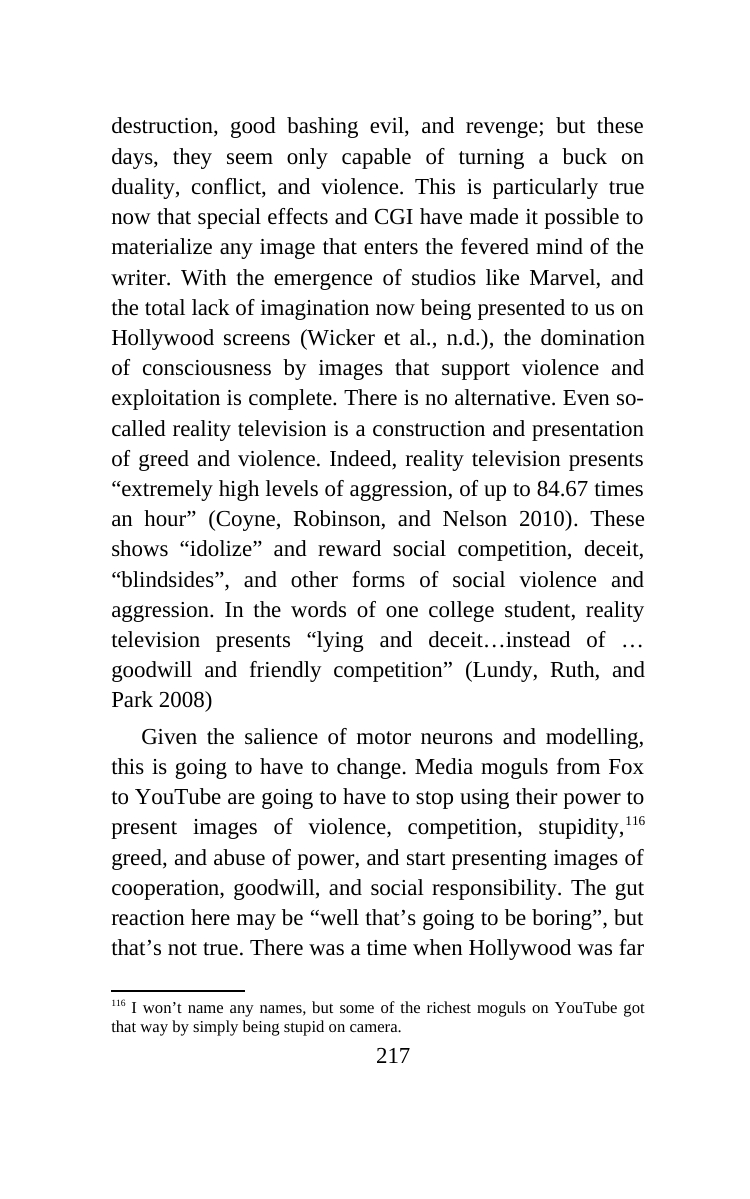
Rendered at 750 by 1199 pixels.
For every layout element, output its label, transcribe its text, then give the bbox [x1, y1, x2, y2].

text destruction, good bashing evil, and revenge; but these days, they seem only capable of turning a buck on duality, conflict, and violence. This is particularly true now that special effects and CGI have made it possible to materialize any image that enters the fevered mind of the writer. With the emergence of studios like Marvel, and the total lack of imagination now being presented to us on Hollywood screens (Wicker et al., n.d.), the domination of consciousness by images that support violence and exploitation is complete. There is no alternative. Even so-called reality television is a construction and presentation of greed and violence. Indeed, reality television presents “extremely high levels of aggression, of up to 84.67 times an hour” (Coyne, Robinson, and Nelson 2010). These shows “idolize” and reward social competition, deceit, “blindsides”, and other forms of social violence and aggression. In the words of one college student, reality television presents “lying and deceit…instead of … goodwill and friendly competition” (Lundy, Ruth, and Park 2008) [111, 112, 645, 713]
text I won’t name any names, but some of the richest moguls on YouTube got that way by simply being stupid on camera. [111, 997, 645, 1036]
text Given the salience of motor neurons and modelling, this is going to have to change. Media moguls from Fox to YouTube are going to have to stop using their power to present images of violence, competition, stupidity, greed, and abuse of power, and start presenting images of cooperation, goodwill, and social responsibility. The gut reaction here may be “well that’s going to be boring”, but that’s not true. There was a time when Hollywood was far [111, 723, 645, 961]
